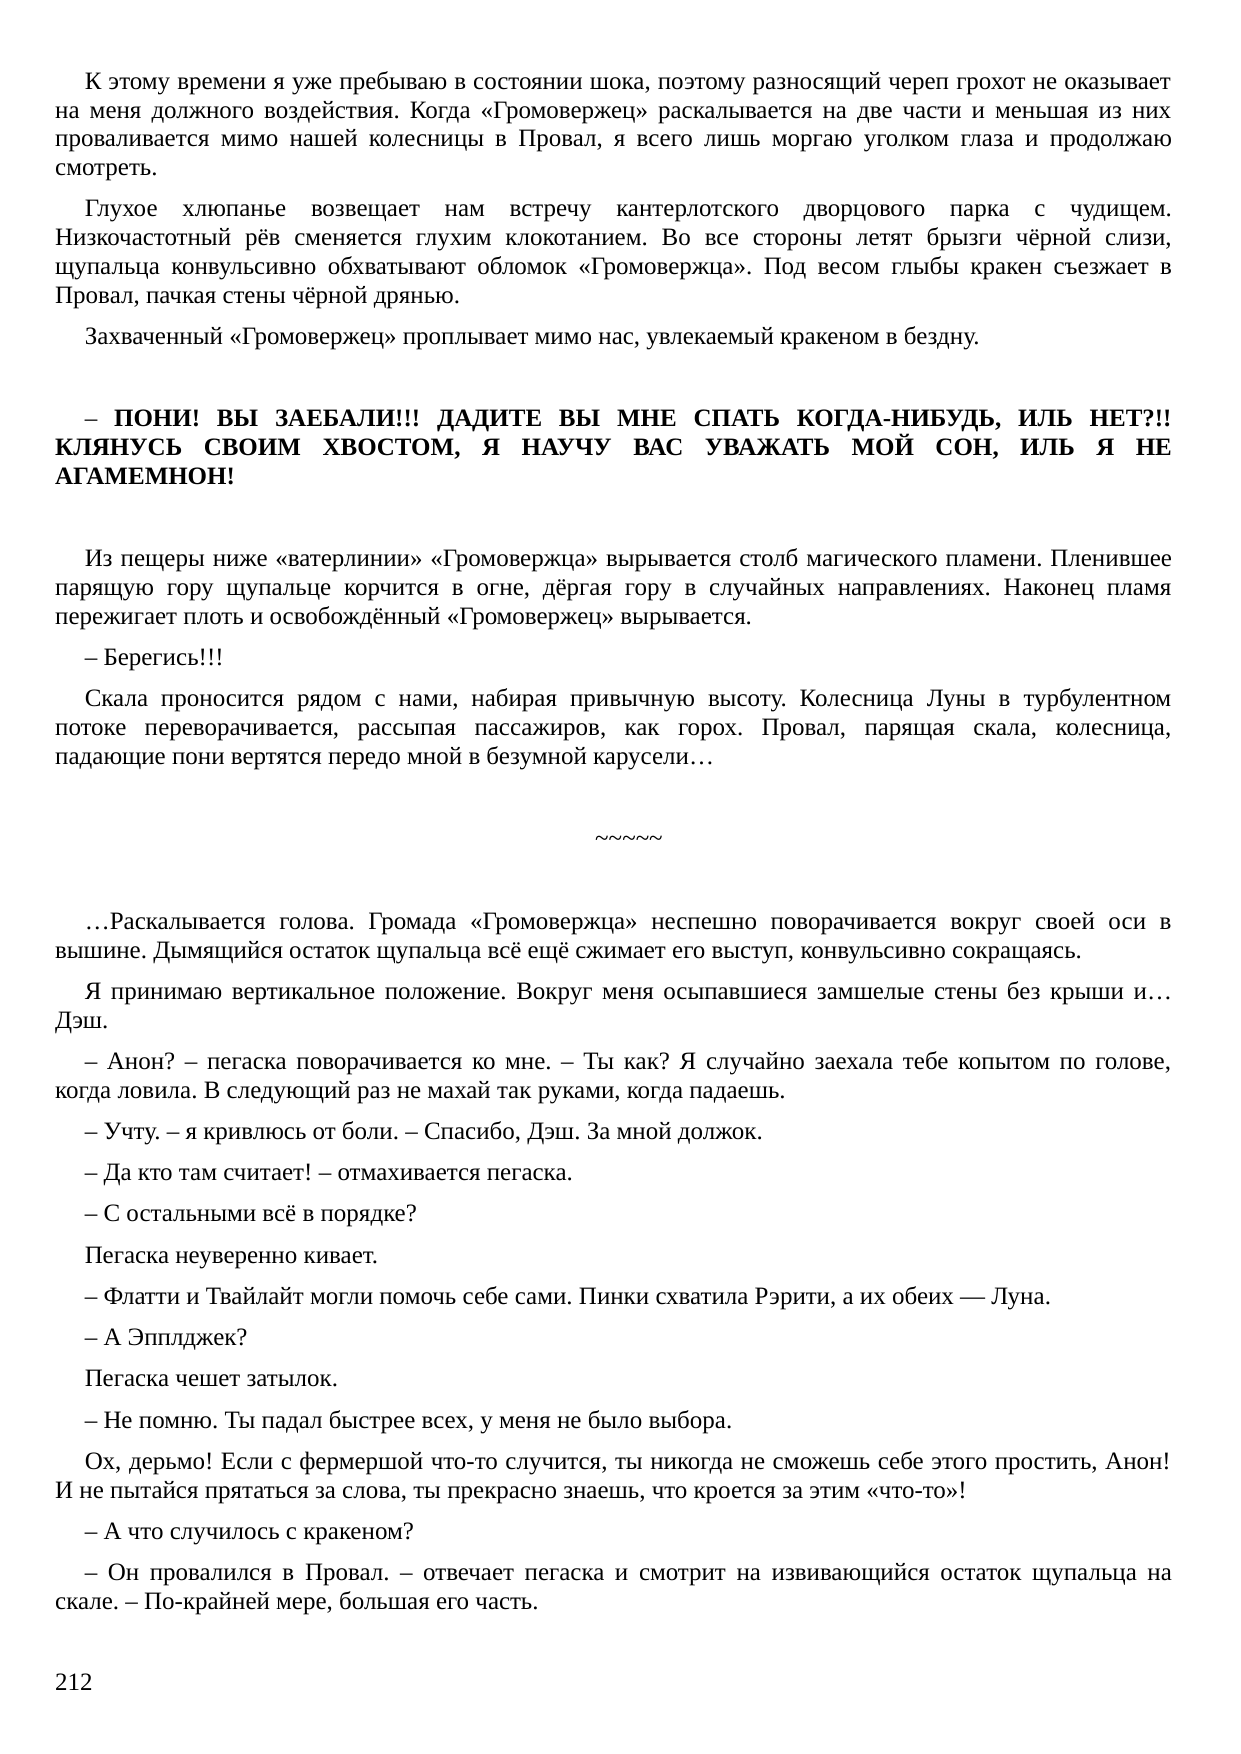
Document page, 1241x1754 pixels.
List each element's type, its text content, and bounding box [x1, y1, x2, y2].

text К этому времени я уже пребываю в состоянии шока, поэтому разносящий череп грохот не оказывает на меня должного воздействия. Когда «Громовержец» раскалывается на две части и меньшая из них проваливается мимо нашей колесницы в Провал, я всего лишь моргаю уголком глаза и продолжаю смотреть. [55, 66, 1173, 181]
text – С остальными всё в порядке? [55, 1198, 1173, 1227]
text – Да кто там считает! – отмахивается пегаска. [55, 1157, 1173, 1186]
text – А что случилось с кракеном? [55, 1516, 1173, 1545]
text Я принимаю вертикальное положение. Вокруг меня осыпавшиеся замшелые стены без крыши и… Дэш. [55, 976, 1173, 1033]
text Из пещеры ниже «ватерлинии» «Громовержца» вырывается столб магического пламени. Пленившее парящую гору щупальце корчится в огне, дёргая гору в случайных направлениях. Наконец пламя пережигает плоть и освобождённый «Громовержец» вырывается. [55, 543, 1173, 630]
text Пегаска чешет затылок. [55, 1363, 1173, 1392]
text – Флатти и Твайлайт могли помочь себе сами. Пинки схватила Рэрити, а их обеих — Луна. [55, 1281, 1173, 1310]
text – Он провалился в Провал. – отвечает пегаска и смотрит на извивающийся остаток щупальца на скале. – По-крайней мере, большая его часть. [55, 1557, 1173, 1615]
text Ох, дерьмо! Если с фермершой что-то случится, ты никогда не сможешь себе этого простить, Анон! И не пытайся прятаться за слова, ты прекрасно знаешь, что кроется за этим «что-то»! [55, 1446, 1173, 1503]
text – Анон? – пегаска поворачивается ко мне. – Ты как? Я случайно заехала тебе копытом по голове, когда ловила. В следующий раз не махай так руками, когда падаешь. [55, 1046, 1173, 1103]
text – А Эпплджек? [55, 1322, 1173, 1351]
text Захваченный «Громовержец» проплывает мимо нас, увлекаемый кракеном в бездну. [55, 321, 1173, 350]
text Глухое хлюпанье возвещает нам встречу кантерлотского дворцового парка с чудищем. Низкочастотный рёв сменяется глухим клокотанием. Во все стороны летят брызги чёрной слизи, щупальца конвульсивно обхватывают обломок «Громовержца». Под весом глыбы кракен съезжает в Провал, пачкая стены чёрной дрянью. [55, 193, 1173, 308]
text Пегаска неуверенно кивает. [55, 1240, 1173, 1268]
text – Учту. – я кривлюсь от боли. – Спасибо, Дэш. За мной должок. [55, 1116, 1173, 1145]
text – ПОНИ! ВЫ ЗАЕБАЛИ!!! ДАДИТЕ ВЫ МНЕ СПАТЬ КОГДА-НИБУДЬ, ИЛЬ НЕТ?!! КЛЯНУСЬ СВОИМ ХВОСТОМ, Я НАУЧУ ВАС УВАЖАТЬ МОЙ СОН, ИЛЬ Я НЕ АГАМЕМНОН! [55, 403, 1173, 490]
text ~~~~~ [55, 823, 1173, 852]
text …Раскалывается голова. Громада «Громовержца» неспешно поворачивается вокруг своей оси в вышине. Дымящийся остаток щупальца всё ещё сжимает его выступ, конвульсивно сокращаясь. [55, 906, 1173, 963]
text Скала проносится рядом с нами, набирая привычную высоту. Колесница Луны в турбулентном потоке переворачивается, рассыпая пассажиров, как горох. Провал, парящая скала, колесница, падающие пони вертятся передо мной в безумной карусели… [55, 683, 1173, 770]
text – Не помню. Ты падал быстрее всех, у меня не было выбора. [55, 1405, 1173, 1433]
text – Берегись!!! [55, 642, 1173, 671]
